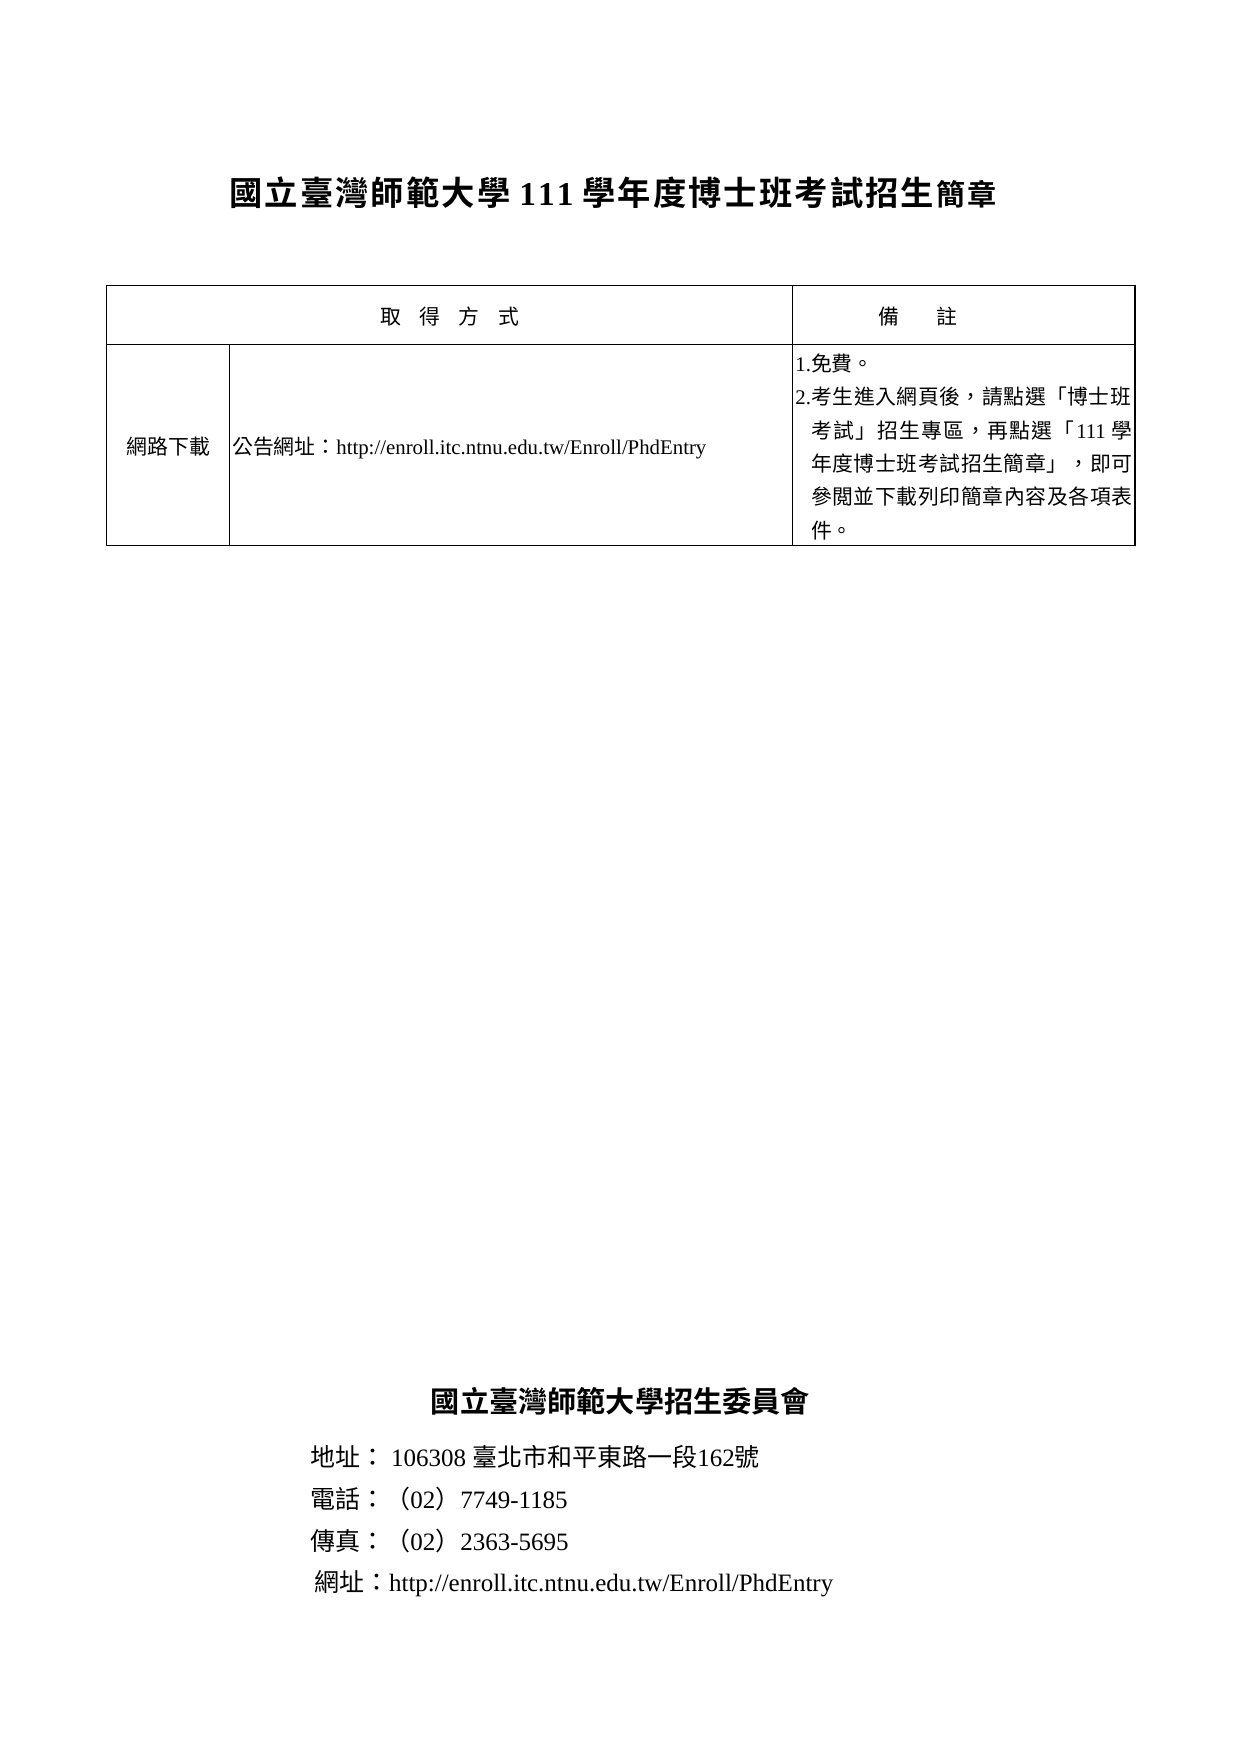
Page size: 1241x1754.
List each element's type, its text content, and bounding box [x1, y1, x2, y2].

table_cell 網路下載 [107, 345, 229, 545]
table_cell 公告網址：http://enroll.itc.ntnu.edu.tw/Enroll/PhdEntry [230, 345, 792, 545]
text 傳真：（02）2363-5695 [148, 1517, 1092, 1558]
text 電話：（02）7749-1185 [148, 1475, 1092, 1517]
table_cell 1.免費。 2.考生進入網頁後，請點選「博士班考試」招生專區，再點選「111學年度博士班考試招生簡章」，即可參閲並下載列印簡章內容及各項表件。 [793, 345, 1134, 545]
text 網址：http://enroll.itc.ntnu.edu.tw/Enroll/PhdEntry [148, 1558, 1092, 1600]
text 地址： 106308 臺北市和平東路一段162號 [148, 1433, 1092, 1475]
table_header 取 得 方 式 [107, 286, 792, 344]
table_header 備 註 [793, 286, 1134, 344]
text 國立臺灣師範大學招生委員會 [148, 1379, 1092, 1421]
text 國立臺灣師範大學111學年度博士班考試招生簡章 [123, 156, 1102, 218]
